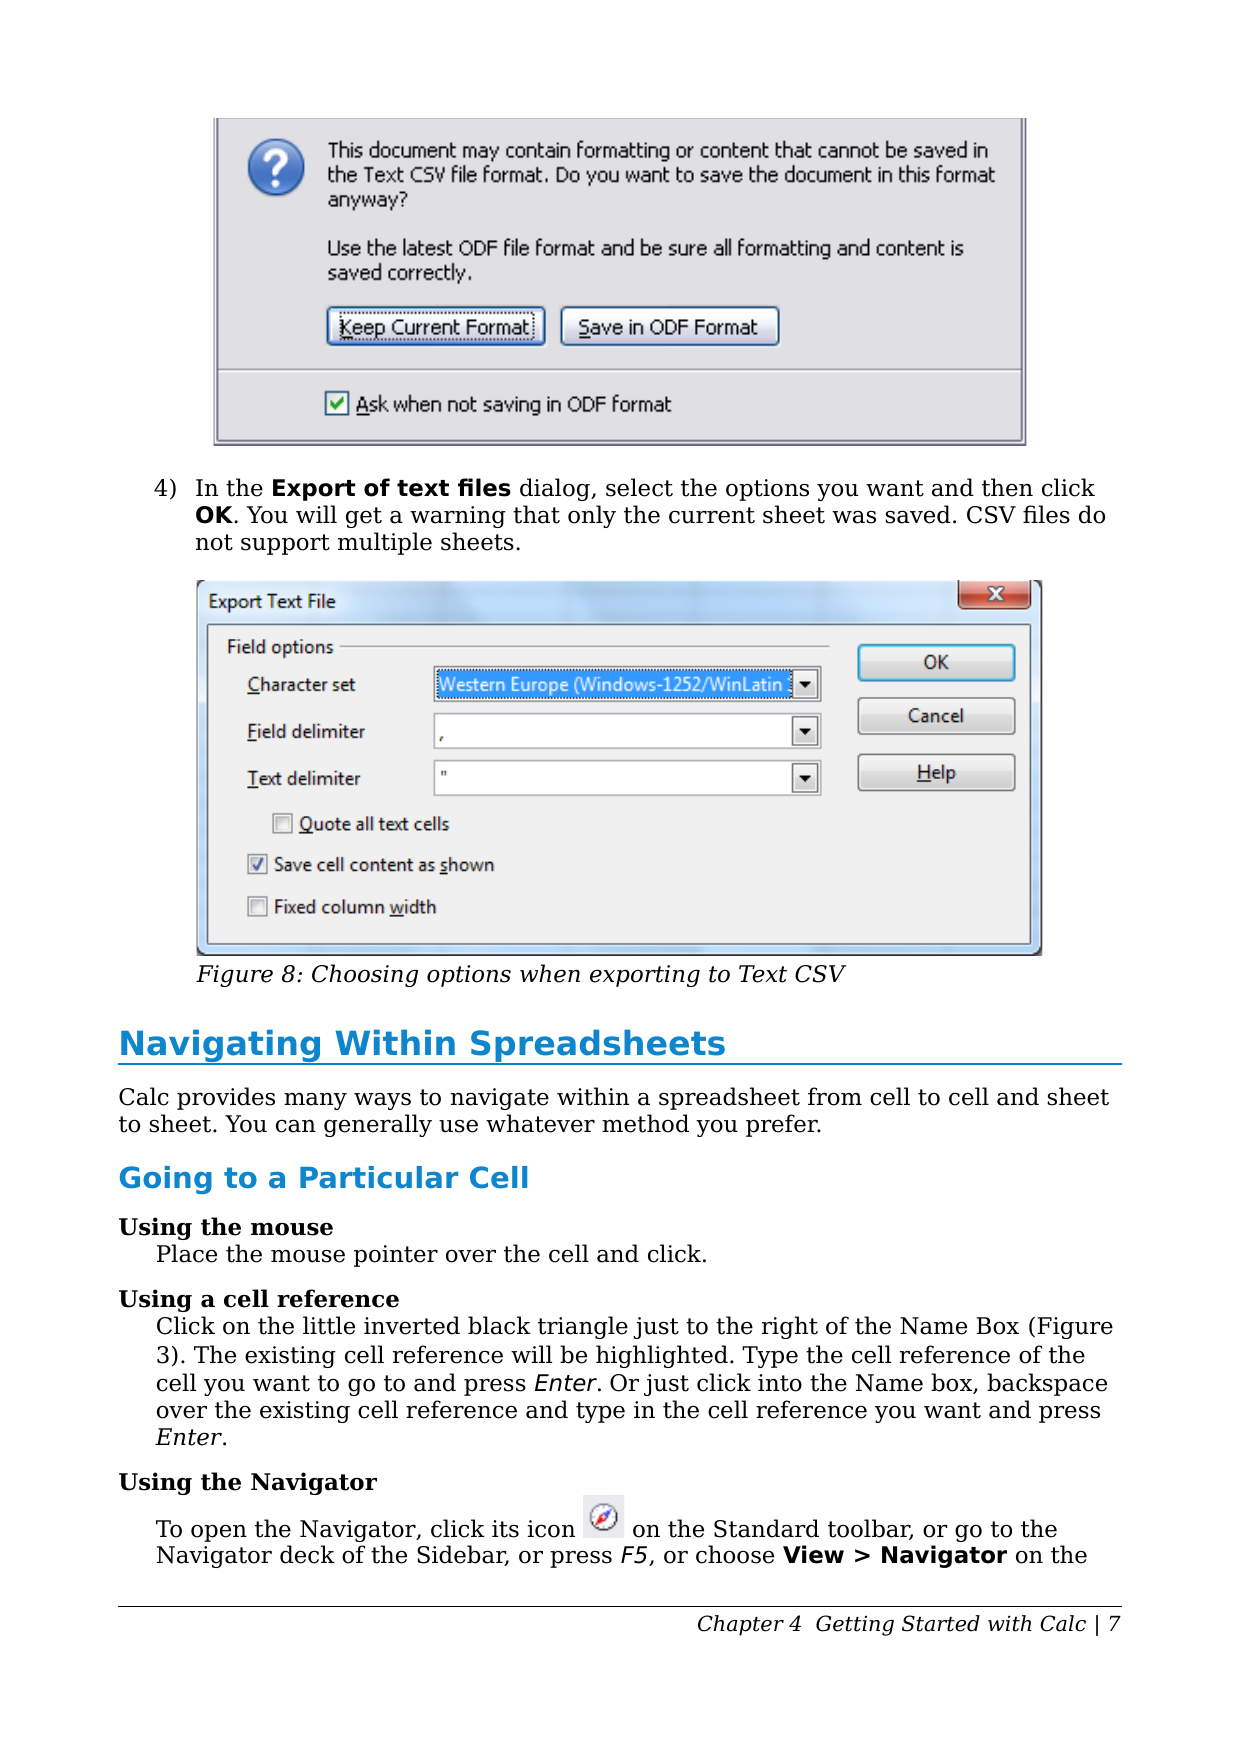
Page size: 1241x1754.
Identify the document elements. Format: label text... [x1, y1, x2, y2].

subtitle Going to a Particular Cell [118, 1162, 1122, 1196]
text Place the mouse pointer over the cell and click. [156, 1241, 1122, 1268]
picture [196, 580, 1044, 956]
picture [583, 1495, 625, 1538]
text Using the Navigator [118, 1469, 1122, 1496]
picture [213, 118, 1027, 446]
text Using a cell reference [118, 1286, 1122, 1313]
text To open the Navigator, click its icon on the Standard toolbar, or go to the Navigator deck of the Sidebar, or press F5, or choose View > Navigator on the [156, 1496, 1122, 1569]
list In the Export of text files dialog, select the options you want and then click OK. You will get a warning that only the current sheet was saved. CSV files do not support multiple sheets. [177, 475, 1122, 555]
text Figure 8: Choosing options when exporting to Text CSV [197, 962, 1044, 988]
text Calc provides many ways to navigate within a spreadsheet from cell to cell and sheet to sheet. You can generally use whatever method you prefer. [118, 1084, 1122, 1138]
text Using the mouse [118, 1214, 1122, 1241]
text Click on the little inverted black triangle just to the right of the Name Box (Figure 3). The existing cell reference will be highlighted. Type the cell reference of the cell you want to go to and press Enter. Or just click into the Name box, backspace over the existing cell reference and type in the cell reference you want and press Enter. [156, 1313, 1122, 1451]
subtitle Navigating Within Spreadsheets [118, 1024, 1122, 1063]
